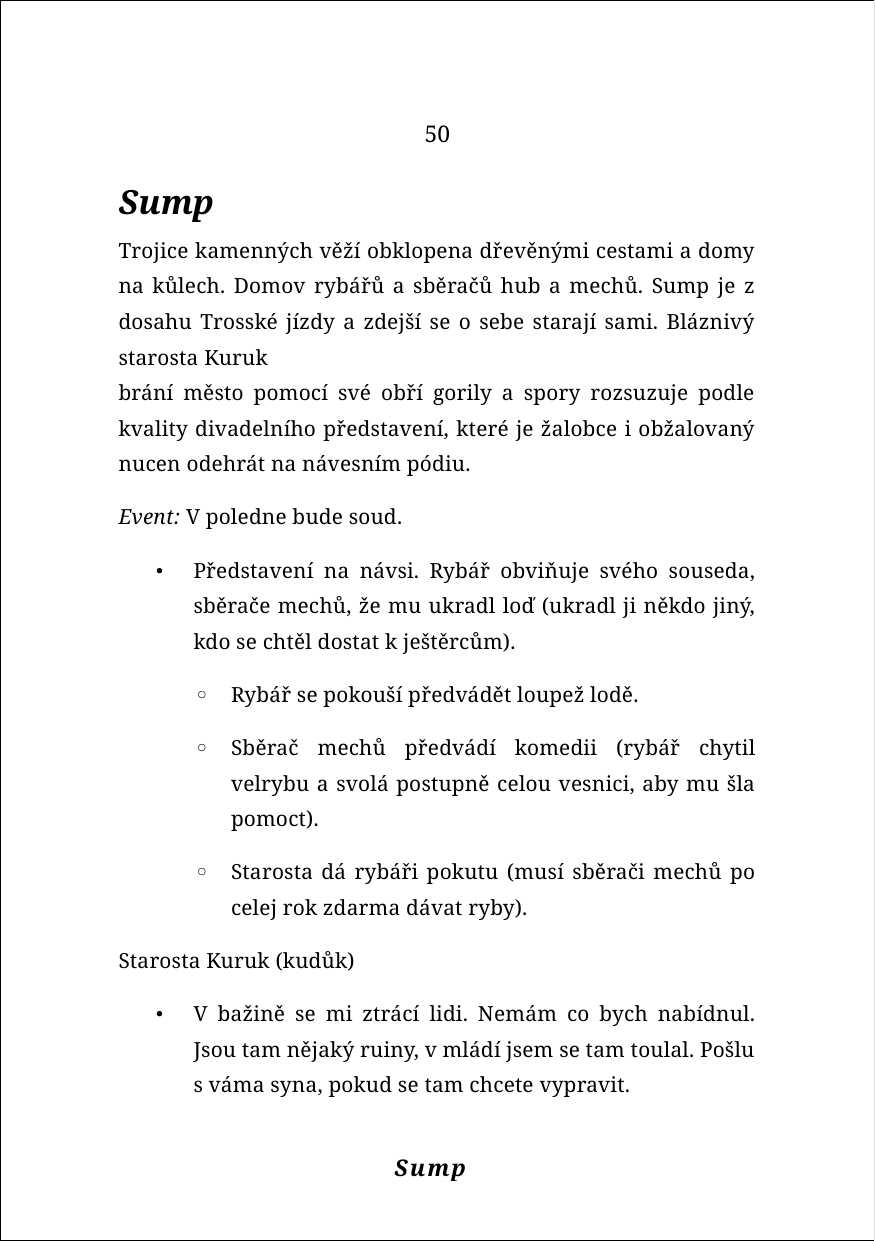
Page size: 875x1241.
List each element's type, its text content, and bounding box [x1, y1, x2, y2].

list Rybář se pokouší předvádět loupež lodě. [193, 680, 756, 708]
text Starosta Kuruk (kudůk) [118, 946, 756, 975]
subtitle Sump [118, 179, 756, 224]
list Sběrač mechů předvádí komedii (rybář chytil velrybu a svolá postupně celou vesnici, aby mu šla pomoct). [193, 733, 756, 833]
text Trojice kamenných věží obklopena dřevěnými cestami a domy na kůlech. Domov rybářů a sběračů hub a mechů. Sump je z dosahu Trosské jízdy a zdejší se o sebe starají sami. Bláznivý starosta Kuruk brání město pomocí své obří gorily a spory rozsuzuje podle kvality divadelního představení, které je žalobce i obžalovaný nucen odehrát na návesním pódiu. [118, 236, 756, 478]
list Starosta dá rybáři pokutu (musí sběrači mechů po celej rok zdarma dávat ryby). [193, 857, 756, 921]
list V bažině se mi ztrácí lidi. Nemám co bych nabídnul. Jsou tam nějaký ruiny, v mládí jsem se tam toulal. Pošlu s váma syna, pokud se tam chcete vypravit. [156, 999, 756, 1099]
text Event: V poledne bude soud. [118, 502, 756, 531]
list Představení na návsi. Rybář obviňuje svého souseda, sběrače mechů, že mu ukradl loď (ukradl ji někdo jiný, kdo se chtěl dostat k ještěrcům). [156, 556, 756, 655]
